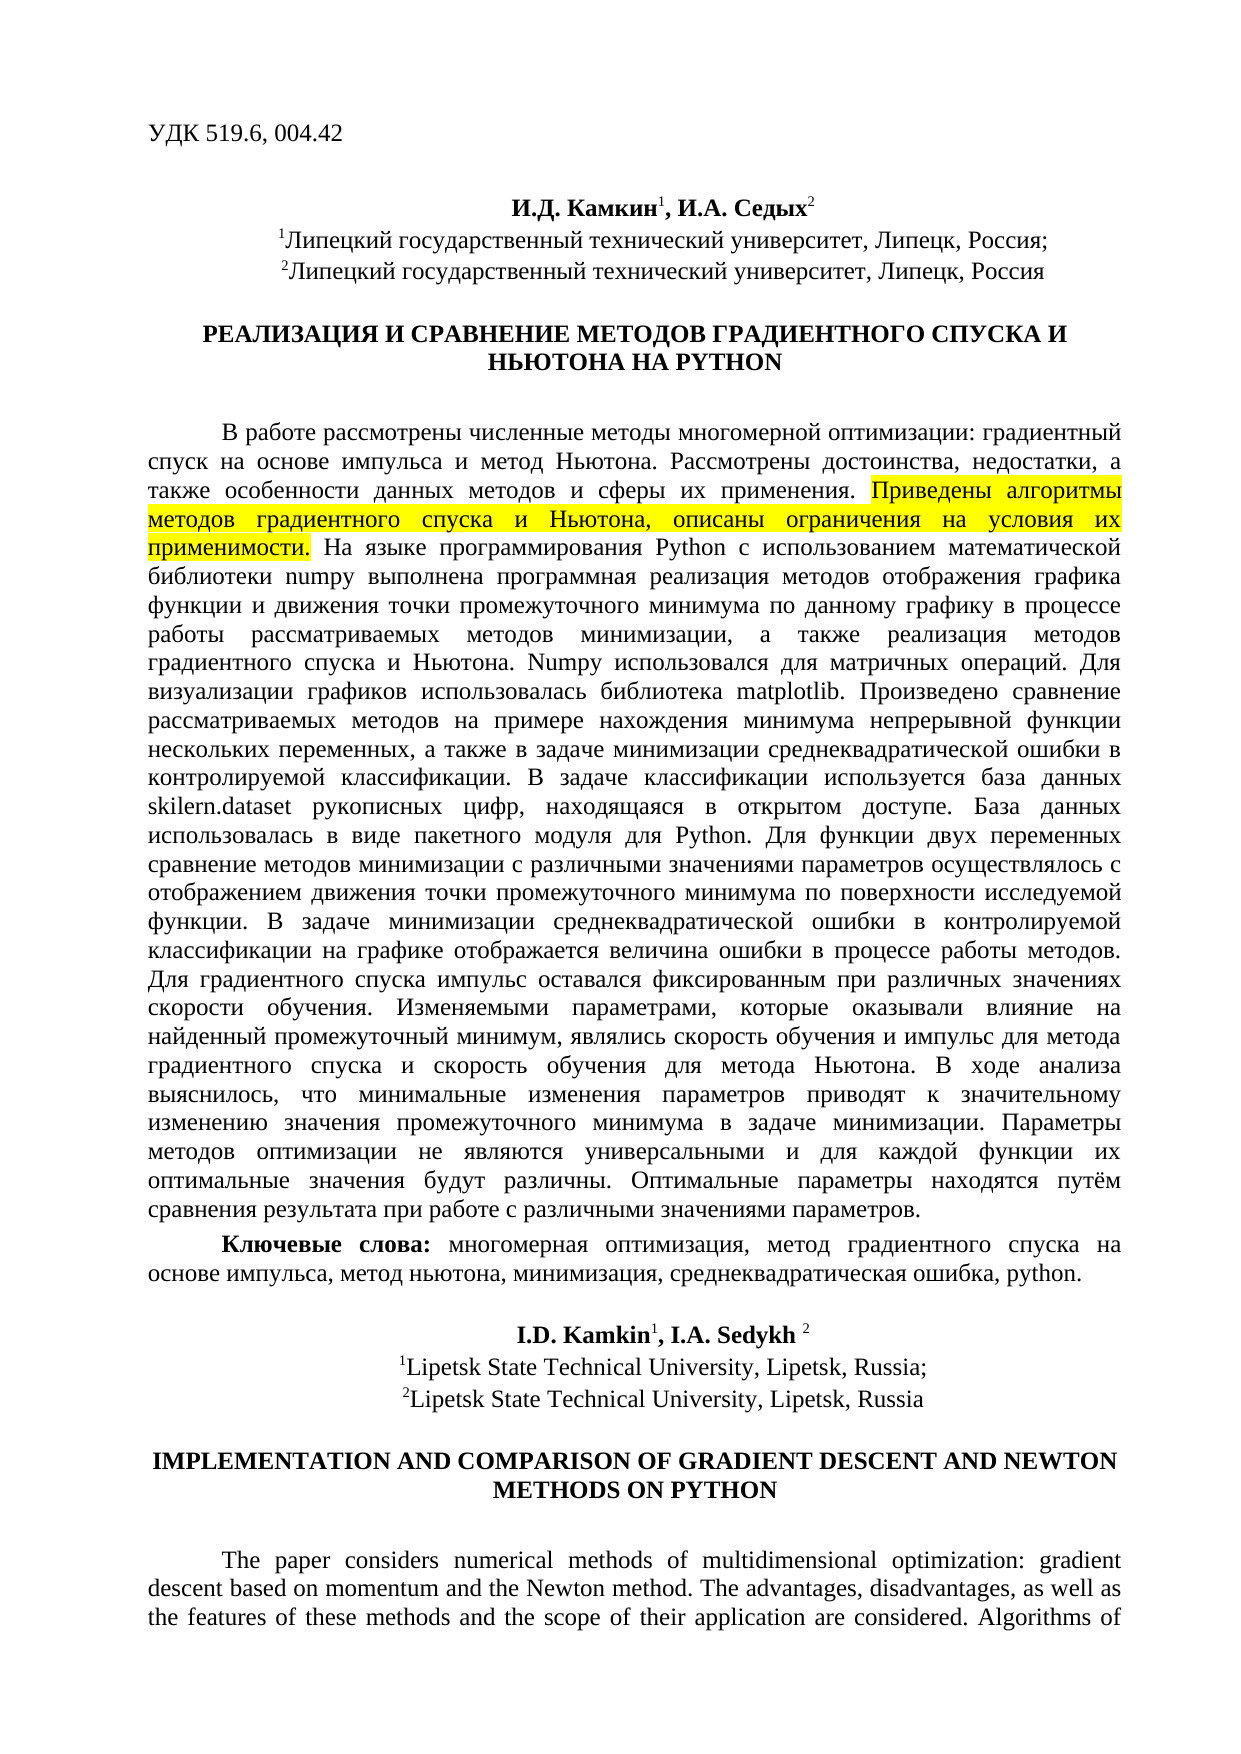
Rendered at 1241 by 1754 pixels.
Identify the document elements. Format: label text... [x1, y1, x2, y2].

text 1Lipetsk State Technical University, Lipetsk, Russia; [148, 1352, 1122, 1381]
text Ключевые слова: многомерная оптимизация, метод градиентного спуска на основе импульса, метод ньютона, минимизация, среднеквадратическая ошибка, python. [148, 1229, 1122, 1287]
text В работе рассмотрены численные методы многомерной оптимизации: градиентный спуск на основе импульса и метод Ньютона. Рассмотрены достоинства, недостатки, а также особенности данных методов и сферы их применения. Приведены алгоритмы методов градиентного спуска и Ньютона, описаны ограничения на условия их применимости. На языке программирования Python с использованием математической библиотеки numpy выполнена программная реализация методов отображения графика функции и движения точки промежуточного минимума по данному графику в процессе работы рассматриваемых методов минимизации, а также реализация методов градиентного спуска и Ньютона. Numpy использовался для матричных операций. Для визуализации графиков использовалась библиотека matplotlib. Произведено сравнение рассматриваемых методов на примере нахождения минимума непрерывной функции нескольких переменных, а также в задаче минимизации среднеквадратической ошибки в контролируемой классификации. В задаче классификации используется база данных skilern.dataset рукописных цифр, находящаяся в открытом доступе. База данных использовалась в виде пакетного модуля для Python. Для функции двух переменных сравнение методов минимизации с различными значениями параметров осуществлялось с отображением движения точки промежуточного минимума по поверхности исследуемой функции. В задаче минимизации среднеквадратической ошибки в контролируемой классификации на графике отображается величина ошибки в процессе работы методов. Для градиентного спуска импульс оставался фиксированным при различных значениях скорости обучения. Изменяемыми параметрами, которые оказывали влияние на найденный промежуточный минимум, являлись скорость обучения и импульс для метода градиентного спуска и скорость обучения для метода Ньютона. В ходе анализа выяснилось, что минимальные изменения параметров приводят к значительному изменению значения промежуточного минимума в задаче минимизации. Параметры методов оптимизации не являются универсальными и для каждой функции их оптимальные значения будут различны. Оптимальные параметры находятся путём сравнения результата при работе с различными значениями параметров. [148, 417, 1122, 1222]
text 2Lipetsk State Technical University, Lipetsk, Russia [148, 1384, 1122, 1412]
text 2Липецкий государственный технический университет, Липецк, Россия [148, 256, 1122, 285]
text I.D. Kamkin1, I.A. Sedykh 2 [148, 1320, 1122, 1349]
text The paper considers numerical methods of multidimensional optimization: gradient descent based on momentum and the Newton method. The advantages, disadvantages, as well as the features of these methods and the scope of their application are considered. Algorithms of [148, 1545, 1122, 1631]
text 1Липецкий государственный технический университет, Липецк, Россия; [148, 225, 1122, 253]
text реализация и сравнение методов градиентного спуска и ньютона на python [148, 319, 1122, 376]
text И.Д. Камкин1, И.А. Седых2 [148, 193, 1122, 222]
text УДК 519.6, 004.42 [148, 118, 1122, 147]
text implementation and comparison of gradient descent and Newton methods on python [148, 1446, 1122, 1503]
